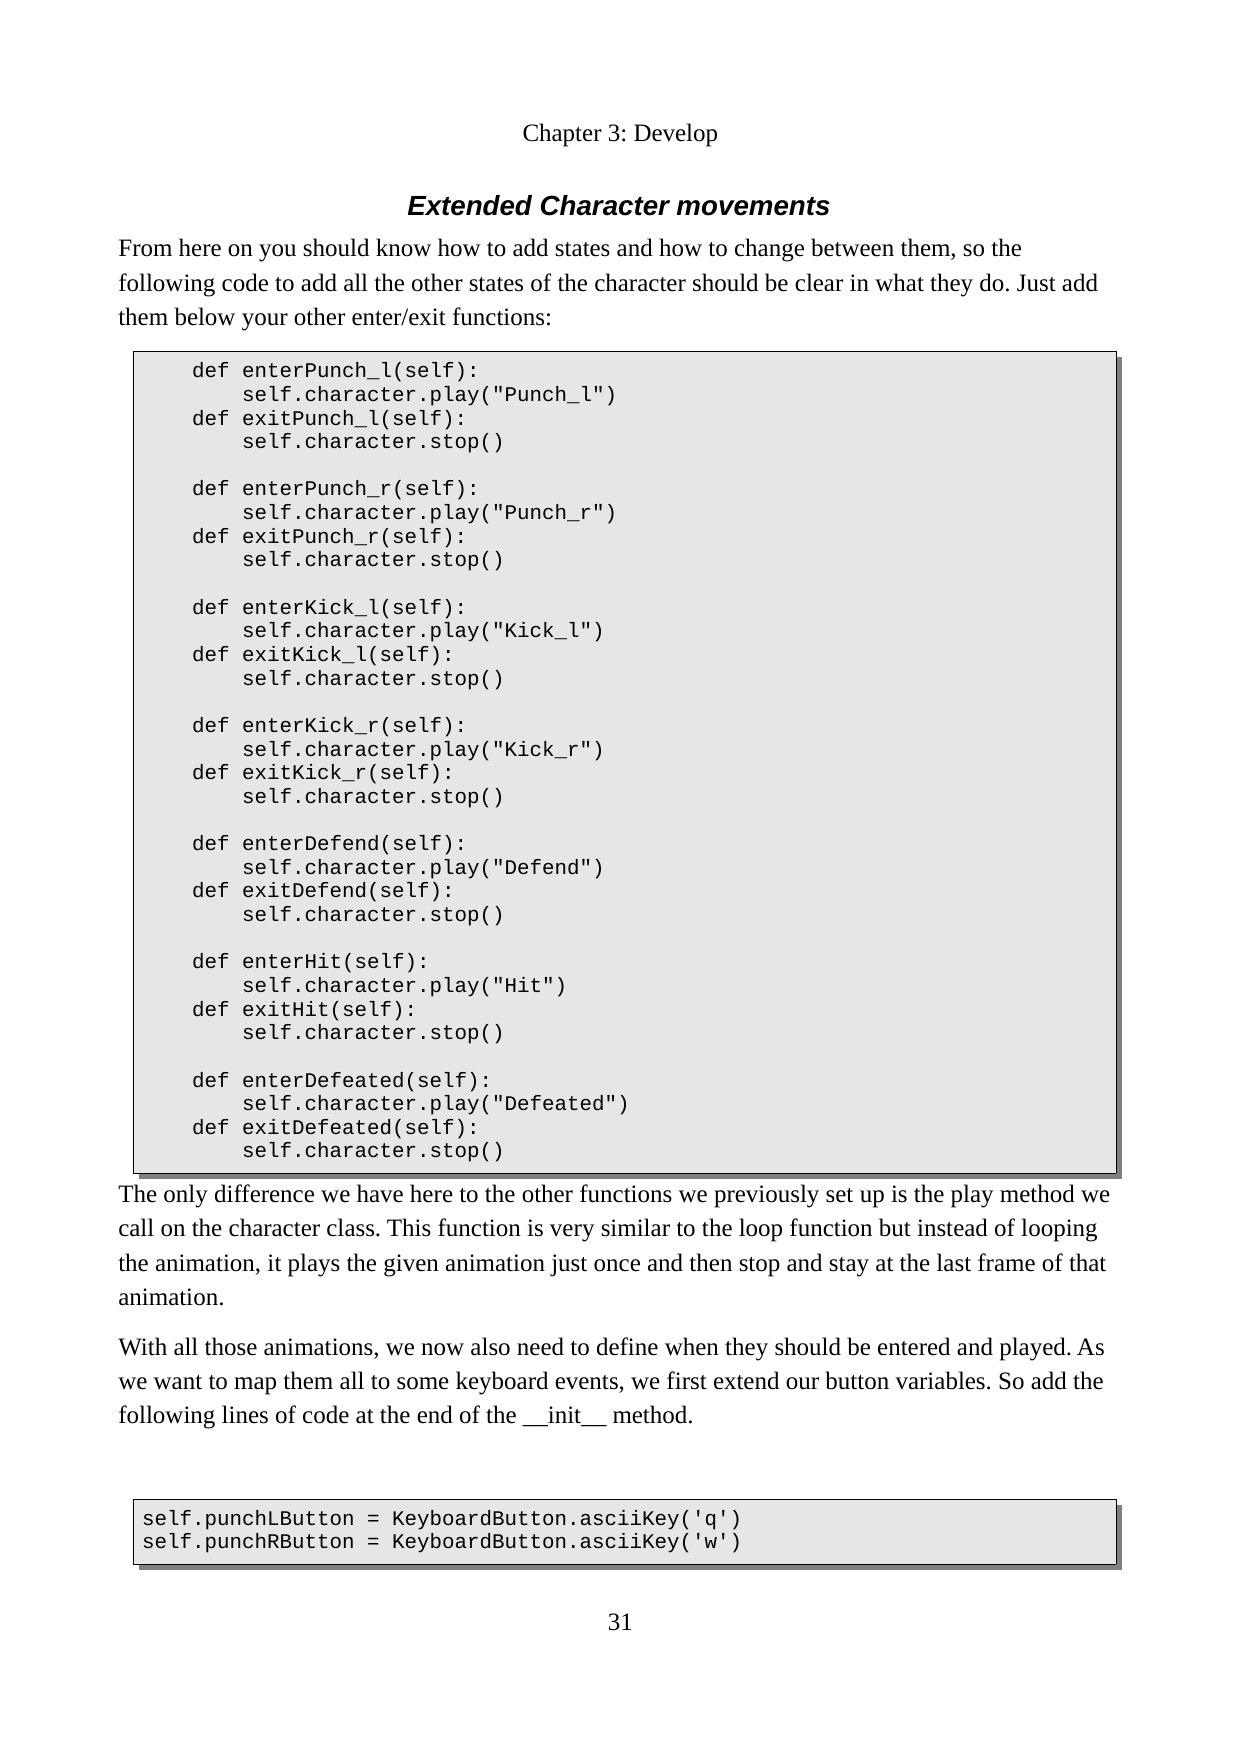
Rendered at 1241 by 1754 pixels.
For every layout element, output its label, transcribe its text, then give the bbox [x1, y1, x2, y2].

text With all those animations, we now also need to define when they should be entered and played. As we want to map them all to some keyboard events, we first extend our button variables. So add the following lines of code at the end of the __init__ method. [118, 1332, 1122, 1429]
text def exitKick_r(self): [134, 753, 1116, 777]
text self.character.stop() [134, 659, 1116, 682]
text self.character.play("Hit") [134, 966, 1116, 990]
text self.character.stop() [134, 422, 1116, 446]
text self.character.play("Punch_r") [134, 493, 1116, 517]
text self.character.play("Kick_l") [134, 611, 1116, 635]
text self.character.stop() [134, 1132, 1116, 1173]
subtitle Extended Character movements [118, 189, 1122, 221]
text self.character.play("Punch_l") [134, 375, 1116, 398]
text self.character.play("Defeated") [134, 1084, 1116, 1108]
text def enterDefeated(self): [134, 1061, 1116, 1084]
text self.punchLButton = KeyboardButton.asciiKey('q') [134, 1500, 1116, 1522]
text def enterKick_l(self): [134, 588, 1116, 611]
text self.character.play("Kick_r") [134, 729, 1116, 753]
text def enterDefend(self): [134, 824, 1116, 848]
text def exitKick_l(self): [134, 635, 1116, 659]
text self.punchRButton = KeyboardButton.asciiKey('w') [134, 1522, 1116, 1564]
text self.character.stop() [134, 540, 1116, 564]
text def exitHit(self): [134, 990, 1116, 1013]
text def exitPunch_l(self): [134, 398, 1116, 422]
text def exitDefeated(self): [134, 1108, 1116, 1132]
text def enterKick_r(self): [134, 706, 1116, 729]
text From here on you should know how to add states and how to change between them, so the following code to add all the other states of the character should be clear in what they do. Just add them below your other enter/exit functions: [118, 233, 1122, 331]
text def exitPunch_r(self): [134, 517, 1116, 540]
text self.character.play("Defend") [134, 848, 1116, 871]
text self.character.stop() [134, 895, 1116, 919]
text self.character.stop() [134, 777, 1116, 801]
text self.character.stop() [134, 1013, 1116, 1037]
text def enterHit(self): [134, 942, 1116, 966]
text The only difference we have here to the other functions we previously set up is the play method we call on the character class. This function is very similar to the loop function but instead of looping the animation, it plays the given animation just once and then stop and stay at the last frame of that animation. [118, 1179, 1122, 1311]
text def exitDefend(self): [134, 871, 1116, 895]
text def enterPunch_r(self): [134, 469, 1116, 493]
text def enterPunch_l(self): [134, 352, 1116, 375]
